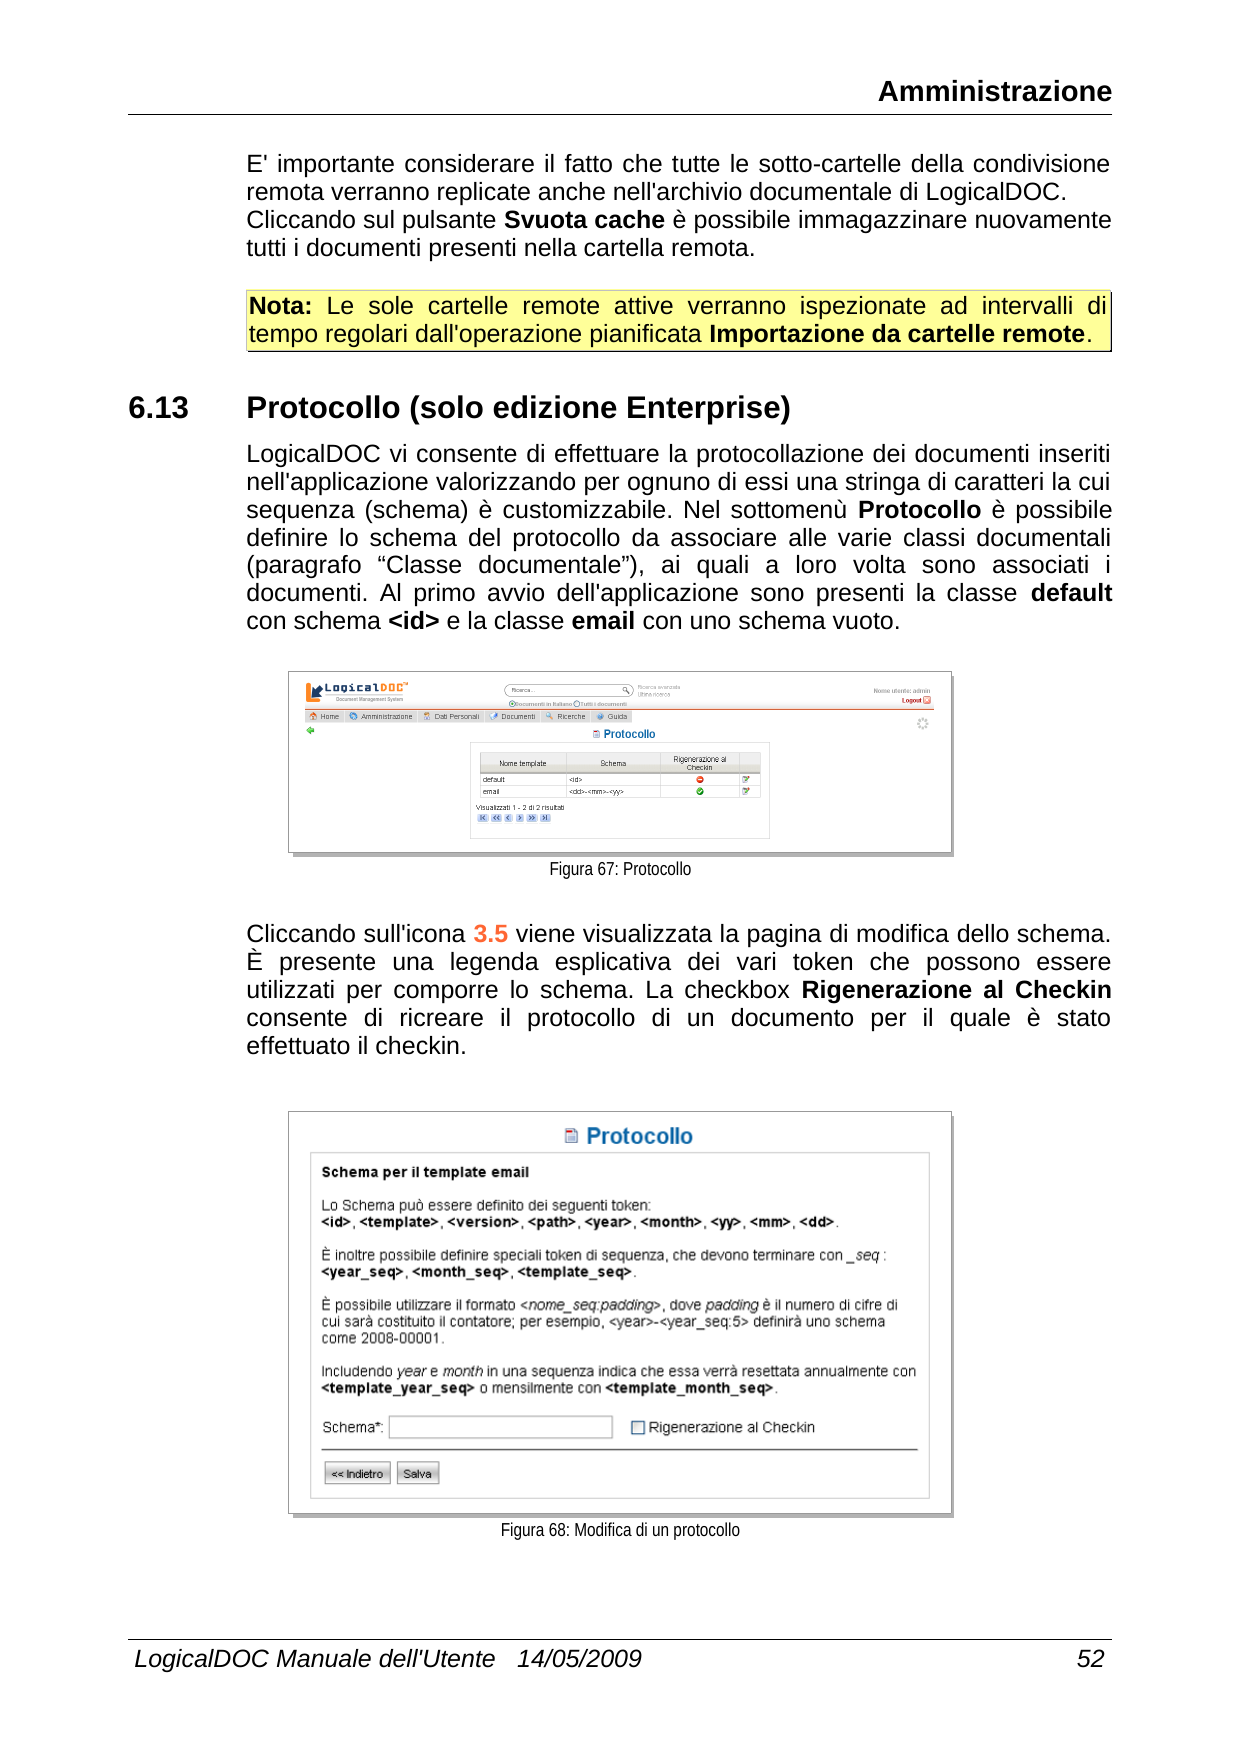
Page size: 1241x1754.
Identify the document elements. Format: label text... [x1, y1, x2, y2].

text Figura 67: Protocollo [288, 853, 952, 880]
text E' importante considerare il fatto che tutte le sotto-cartelle della condivisione remota verranno replicate anche nell'archivio documentale di LogicalDOC. [246, 150, 1112, 206]
text Nota: Le sole cartelle remote attive verranno ispezionate ad intervalli di tempo regolari dall'operazione pianificata Importazione da cartelle remote. [247, 291, 1110, 350]
text Cliccando sull'icona 3.5 viene visualizzata la pagina di modifica dello schema. È presente una legenda esplicativa dei vari token che possono essere utilizzati per comporre lo schema. La checkbox Rigenerazione al Checkin consente di ricreare il protocollo di un documento per il quale è stato effettuato il checkin. [246, 920, 1112, 1060]
text Figura 68: Modifica di un protocollo [288, 1514, 952, 1541]
text Cliccando sul pulsante Svuota cache è possibile immagazzinare nuovamente tutti i documenti presenti nella cartella remota. [246, 206, 1112, 262]
text LogicalDOC vi consente di effettuare la protocollazione dei documenti inseriti nell'applicazione valorizzando per ognuno di essi una stringa di caratteri la cui sequenza (schema) è customizzabile. Nel sottomenù Protocollo è possibile definire lo schema del protocollo da associare alle varie classi documentali (paragrafo “Classe documentale”), ai quali a loro volta sono associati i documenti. Al primo avvio dell'applicazione sono presenti la classe default con schema <id> e la classe email con uno schema vuoto. [246, 439, 1112, 635]
picture [305, 680, 934, 843]
subtitle Protocollo (solo edizione Enterprise) [128, 390, 1112, 425]
